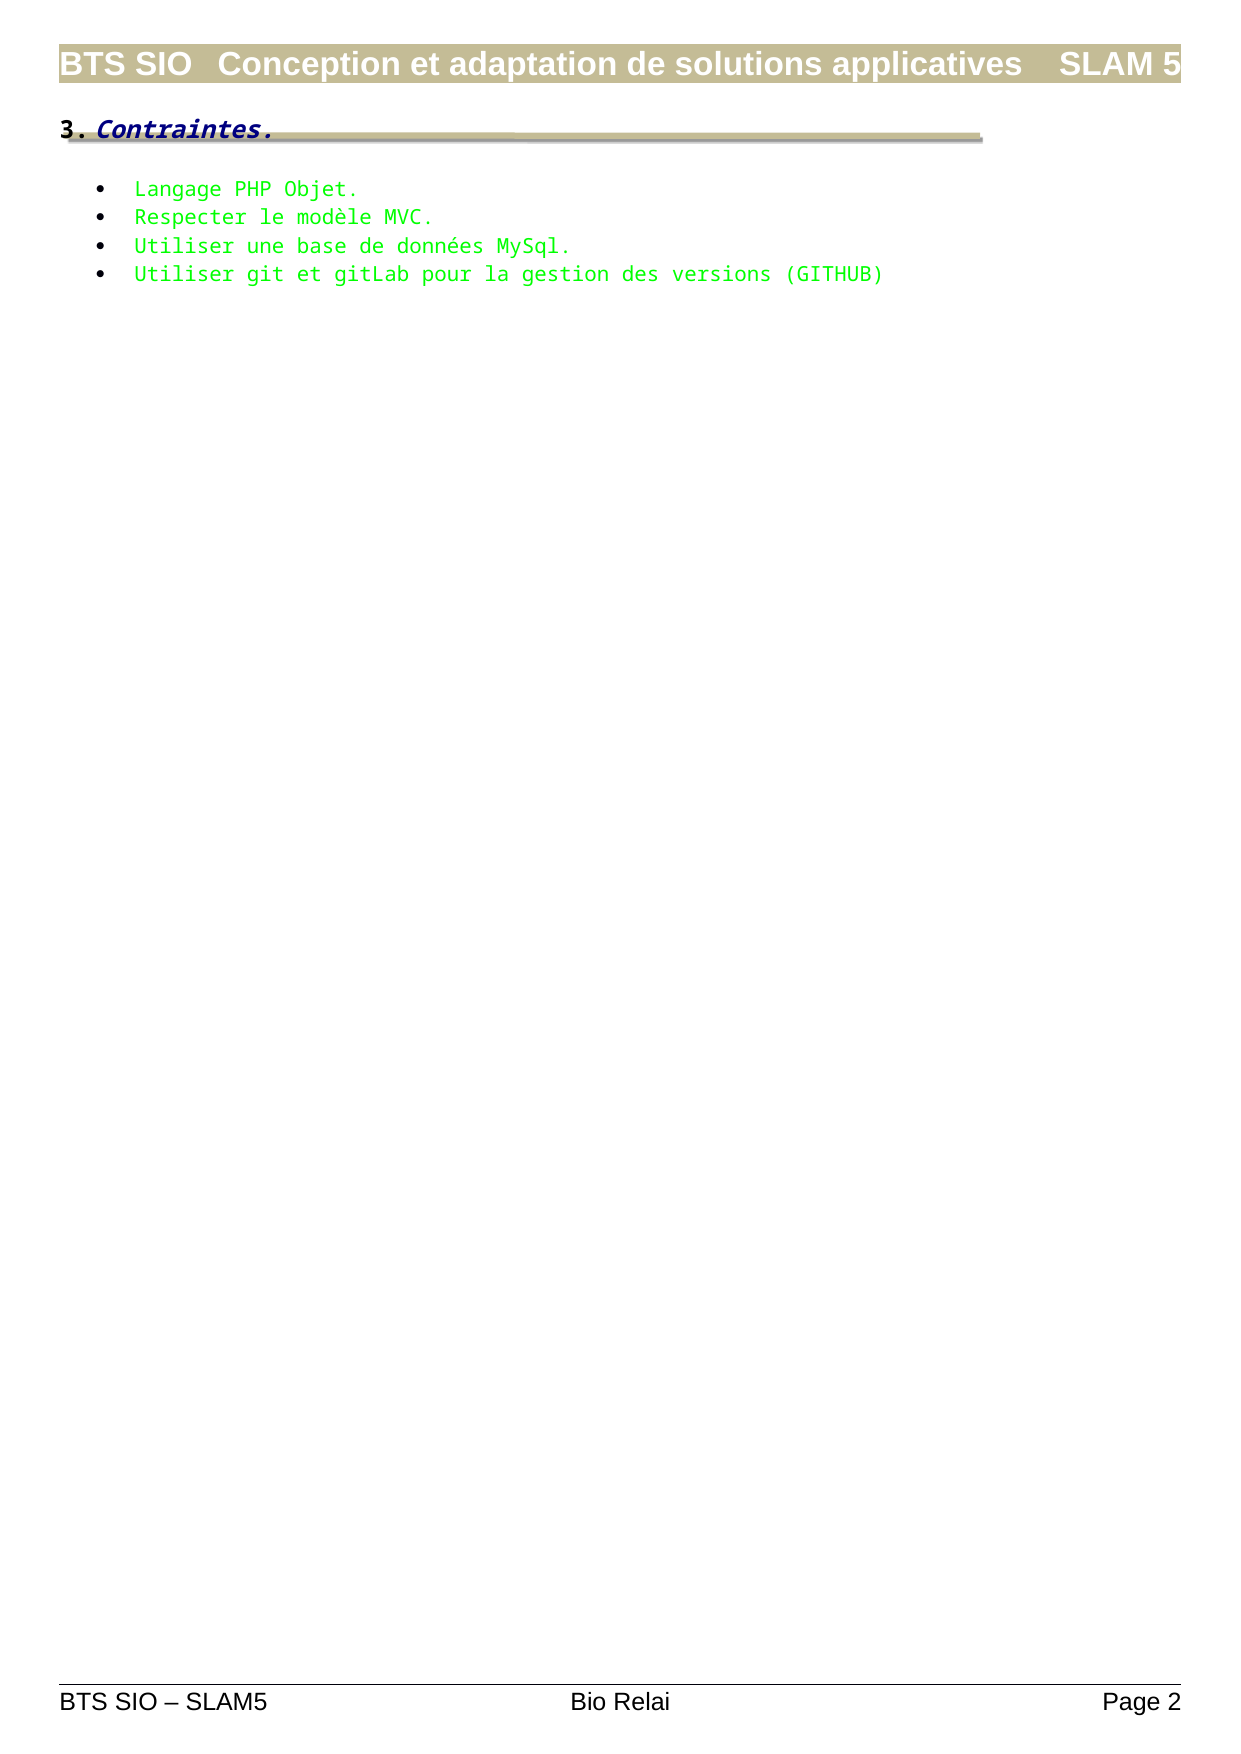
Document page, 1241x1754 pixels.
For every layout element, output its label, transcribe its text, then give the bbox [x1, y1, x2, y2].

list Utiliser git et gitLab pour la gestion des versions (GITHUB) [97, 259, 1181, 288]
list Respecter le modèle MVC. [97, 202, 1181, 231]
list Contraintes. [59, 112, 1181, 146]
list Langage PHP Objet. [97, 174, 1181, 202]
list Utiliser une base de données MySql. [97, 231, 1181, 259]
